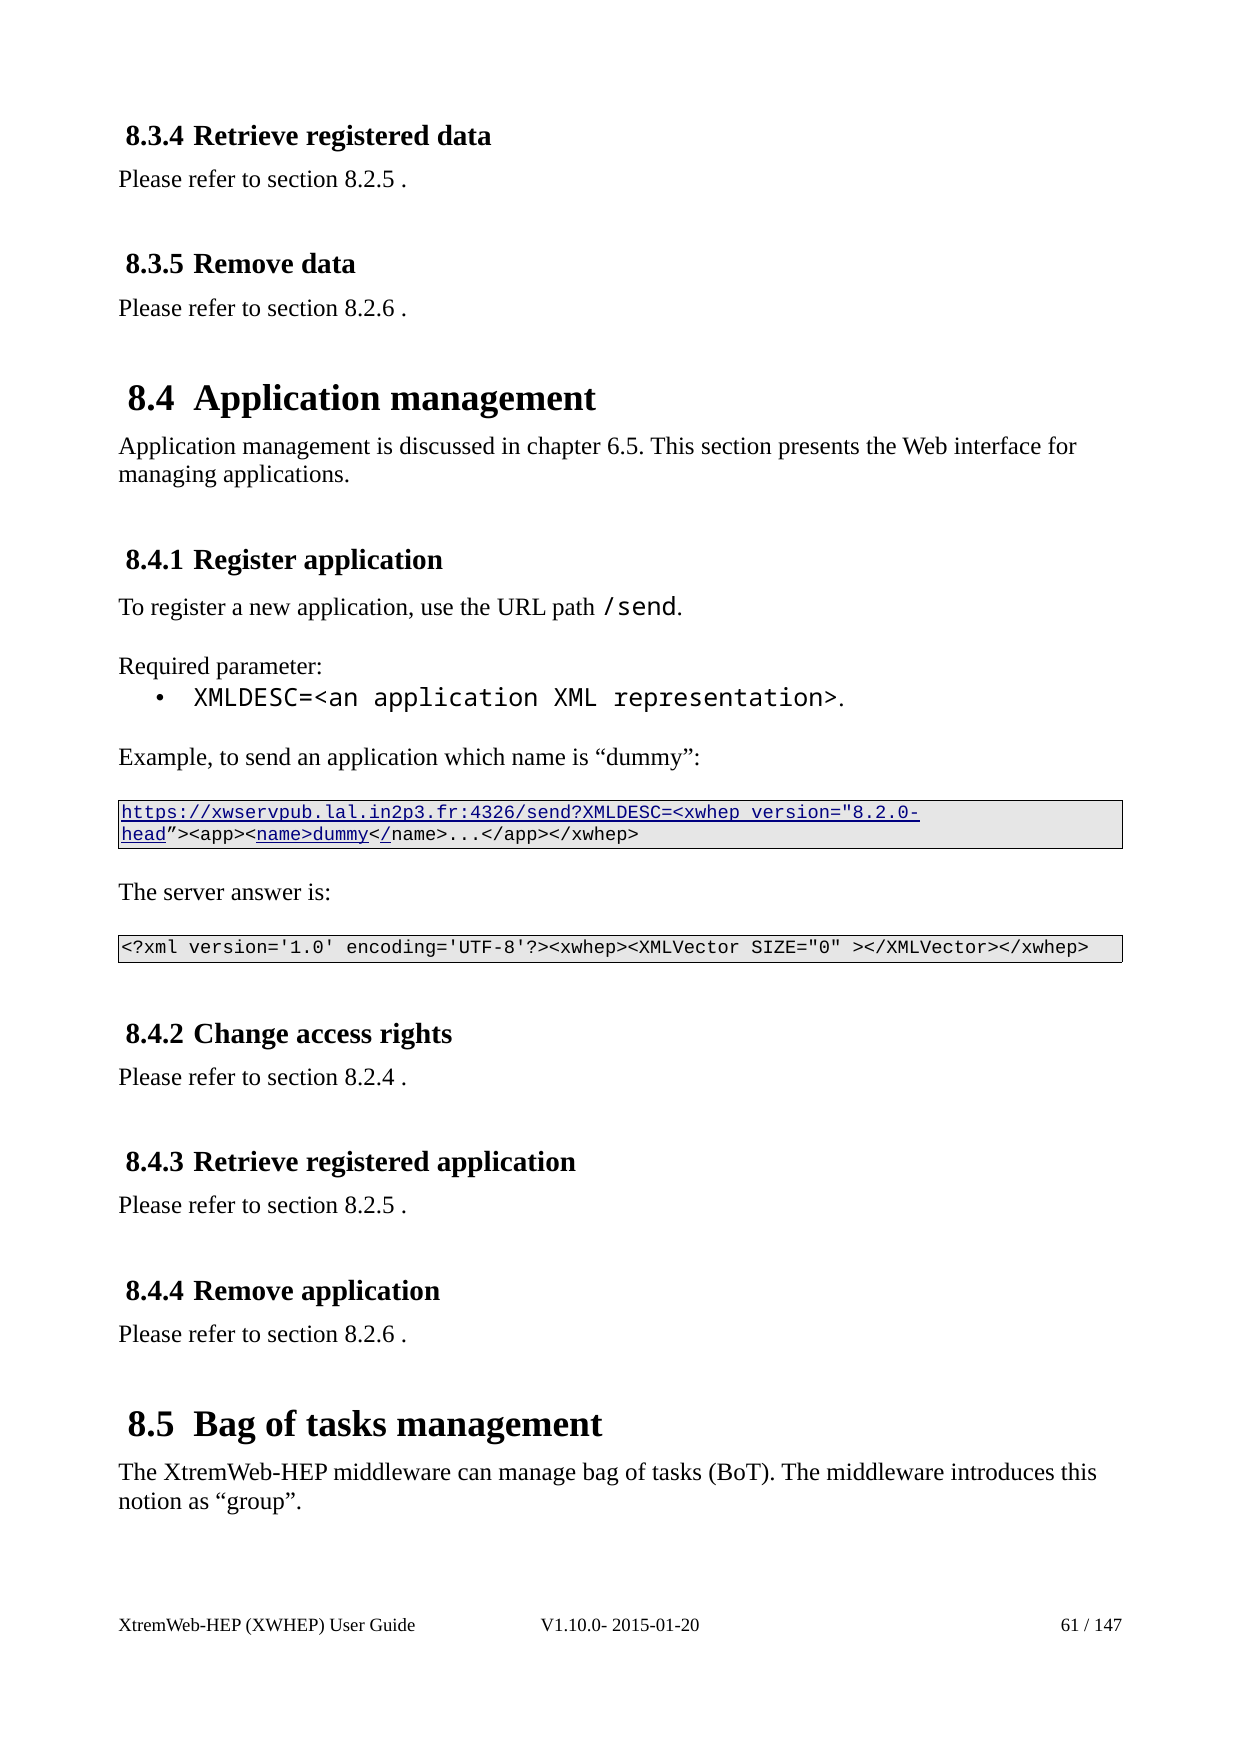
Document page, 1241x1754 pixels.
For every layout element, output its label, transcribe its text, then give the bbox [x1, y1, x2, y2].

text Please refer to section8.2.4. [118, 1062, 1122, 1091]
subtitle Remove data [118, 247, 1122, 280]
text Please refer to section8.2.5. [118, 164, 1122, 193]
subtitle Bag of tasks management [118, 1401, 1122, 1444]
subtitle Application management [118, 375, 1122, 418]
text <?xml version='1.0' encoding='UTF-8'?><xwhep><XMLVector SIZE="0" ></XMLVector></xwhep> [119, 936, 1122, 962]
list XMLDESC=<an application XML representation>. [156, 680, 1122, 714]
subtitle Retrieve registered application [118, 1144, 1122, 1178]
text Application management is discussed in chapter 6.5. This section presents the Web interface for managing applications. [118, 431, 1122, 488]
text https://xwservpub.lal.in2p3.fr:4326/send?XMLDESC=<xwhep version="8.2.0-head”><app><name>dummy</name>...</app></xwhep> [119, 801, 1122, 848]
subtitle Remove application [118, 1273, 1122, 1306]
text Required parameter: [118, 651, 1122, 680]
text Please refer to section8.2.6. [118, 293, 1122, 321]
subtitle Register application [118, 542, 1122, 576]
text To register a new application, use the URL path /send. [118, 588, 1122, 622]
text The XtremWeb-HEP middleware can manage bag of tasks (BoT). The middleware introduces this notion as “group”. [118, 1457, 1122, 1514]
text Example, to send an application which name is “dummy”: [118, 742, 1122, 771]
text Please refer to section8.2.6. [118, 1319, 1122, 1348]
text Please refer to section8.2.5. [118, 1190, 1122, 1219]
subtitle Change access rights [118, 1016, 1122, 1049]
subtitle Retrieve registered data [118, 118, 1122, 152]
text The server answer is: [118, 877, 1122, 906]
